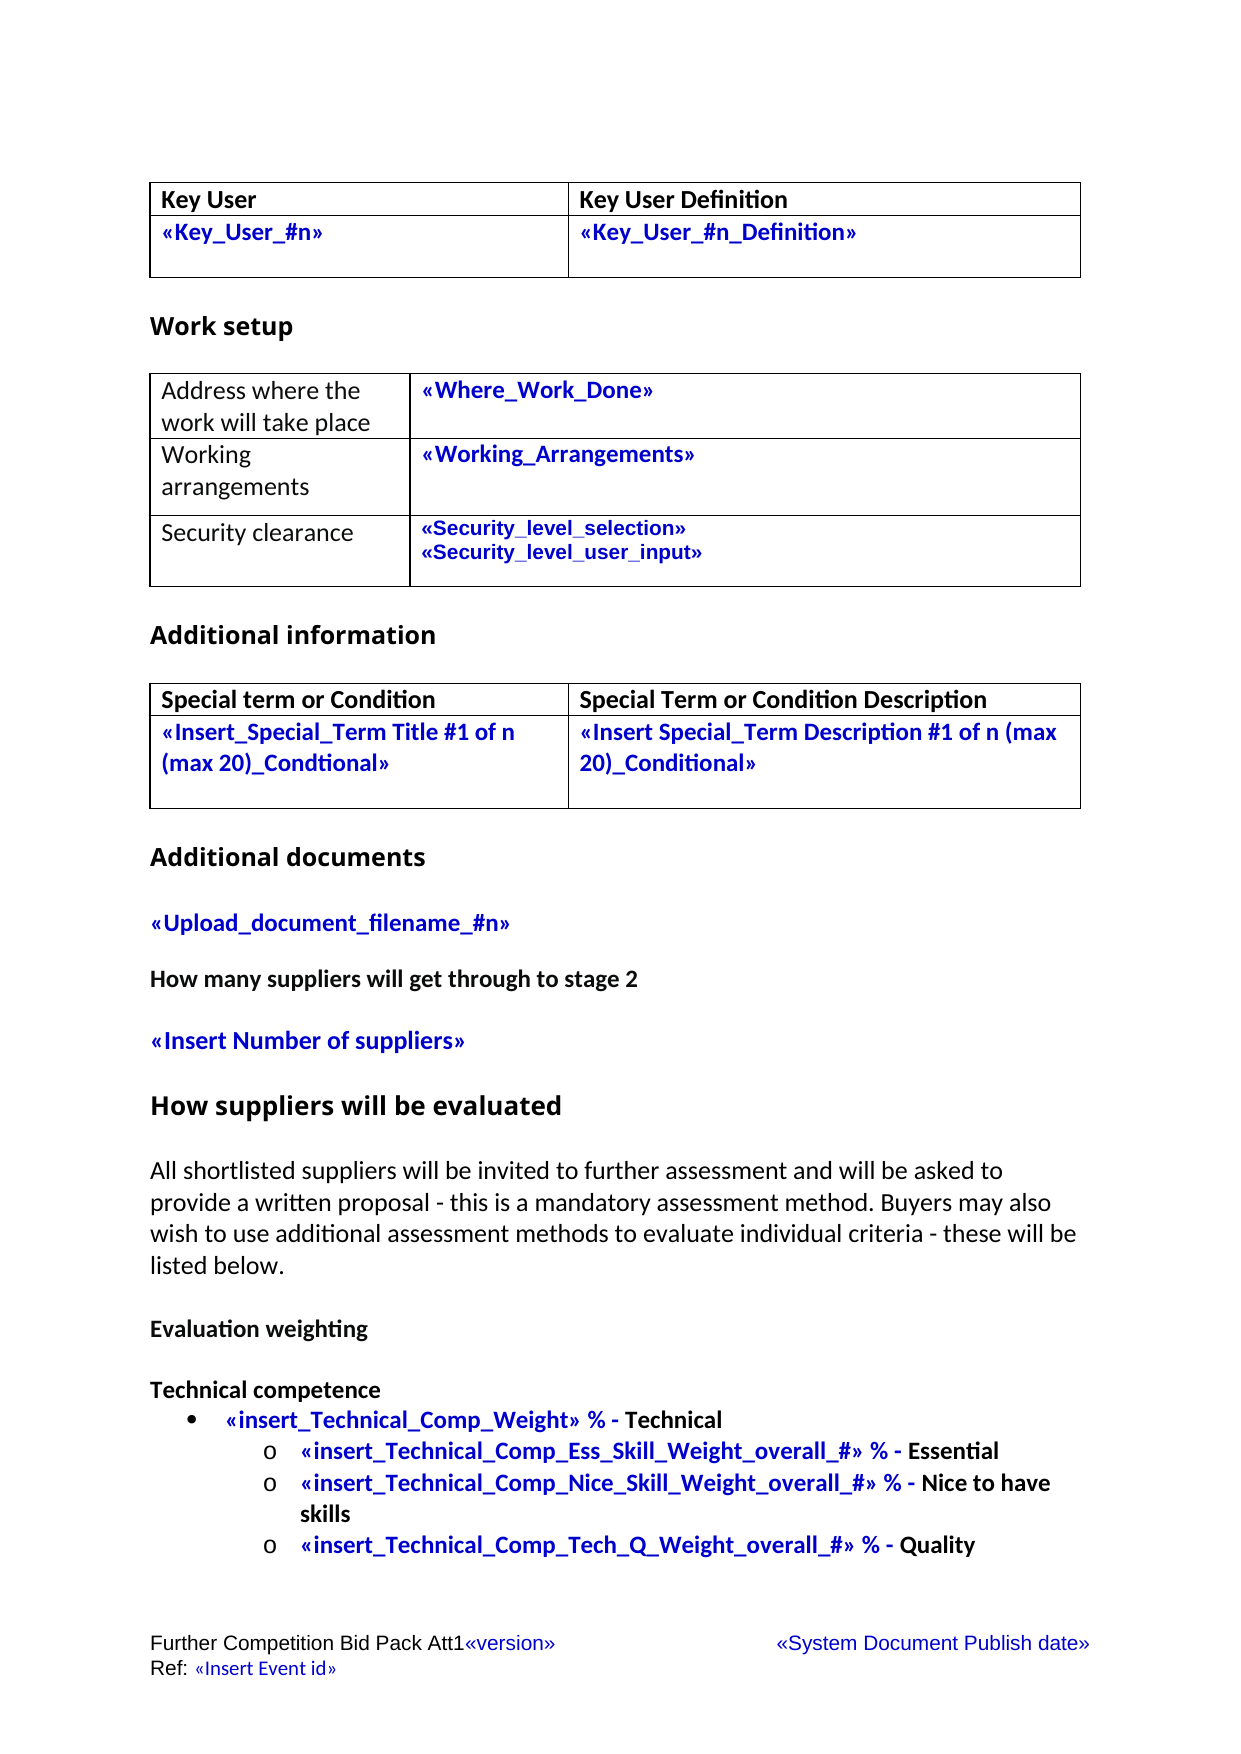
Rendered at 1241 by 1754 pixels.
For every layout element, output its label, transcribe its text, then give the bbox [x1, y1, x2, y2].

table_cell «Key_User_#n» [151, 216, 568, 277]
text Additional documents [150, 839, 1090, 873]
list «insert_Technical_Comp_Ess_Skill_Weight_overall_#» % - Essential [262, 1435, 1090, 1467]
table_header «Where_Work_Done» [411, 374, 1080, 437]
text Additional information [150, 618, 1090, 652]
table_cell «Working_Arrangements» [411, 439, 1080, 514]
text How suppliers will be evaluated [150, 1088, 1090, 1123]
table_cell Working arrangements [151, 439, 409, 514]
text How many suppliers will get through to stage 2 [150, 963, 1090, 994]
table_cell «Security_level_selection» «Security_level_user_input» [411, 516, 1080, 586]
text Work setup [150, 308, 1090, 342]
text «Insert Number of suppliers» [150, 1024, 1090, 1056]
table_header Key User [151, 183, 568, 214]
table_cell Security clearance [151, 516, 409, 586]
text Technical competence [150, 1374, 1090, 1404]
table_cell «Insert Special_Term Description #1 of n (max 20)_Conditional» [569, 716, 1080, 808]
list «insert_Technical_Comp_Weight» % - Technical [187, 1404, 1090, 1435]
list «insert_Technical_Comp_Tech_Q_Weight_overall_#» % - Quality [262, 1529, 1090, 1561]
list «insert_Technical_Comp_Nice_Skill_Weight_overall_#» % - Nice to have skills [262, 1467, 1090, 1529]
table_header Special term or Condition [151, 684, 568, 715]
text Evaluation weighting [150, 1313, 1090, 1343]
text All shortlisted suppliers will be invited to further assessment and will be asked to provide a written proposal - this is a mandatory assessment method. Buyers may also wish to use additional assessment methods to evaluate individual criteria - these will be listed below. [150, 1154, 1090, 1281]
table_header Special Term or Condition Description [569, 684, 1080, 715]
table_header Address where the work will take place [151, 374, 409, 437]
table_cell «Insert_Special_Term Title #1 of n (max 20)_Condtional» [151, 716, 568, 808]
table_cell «Key_User_#n_Definition» [569, 216, 1080, 277]
text «Upload_document_filename_#n» [150, 907, 1090, 938]
table_header Key User Definition [569, 183, 1080, 214]
